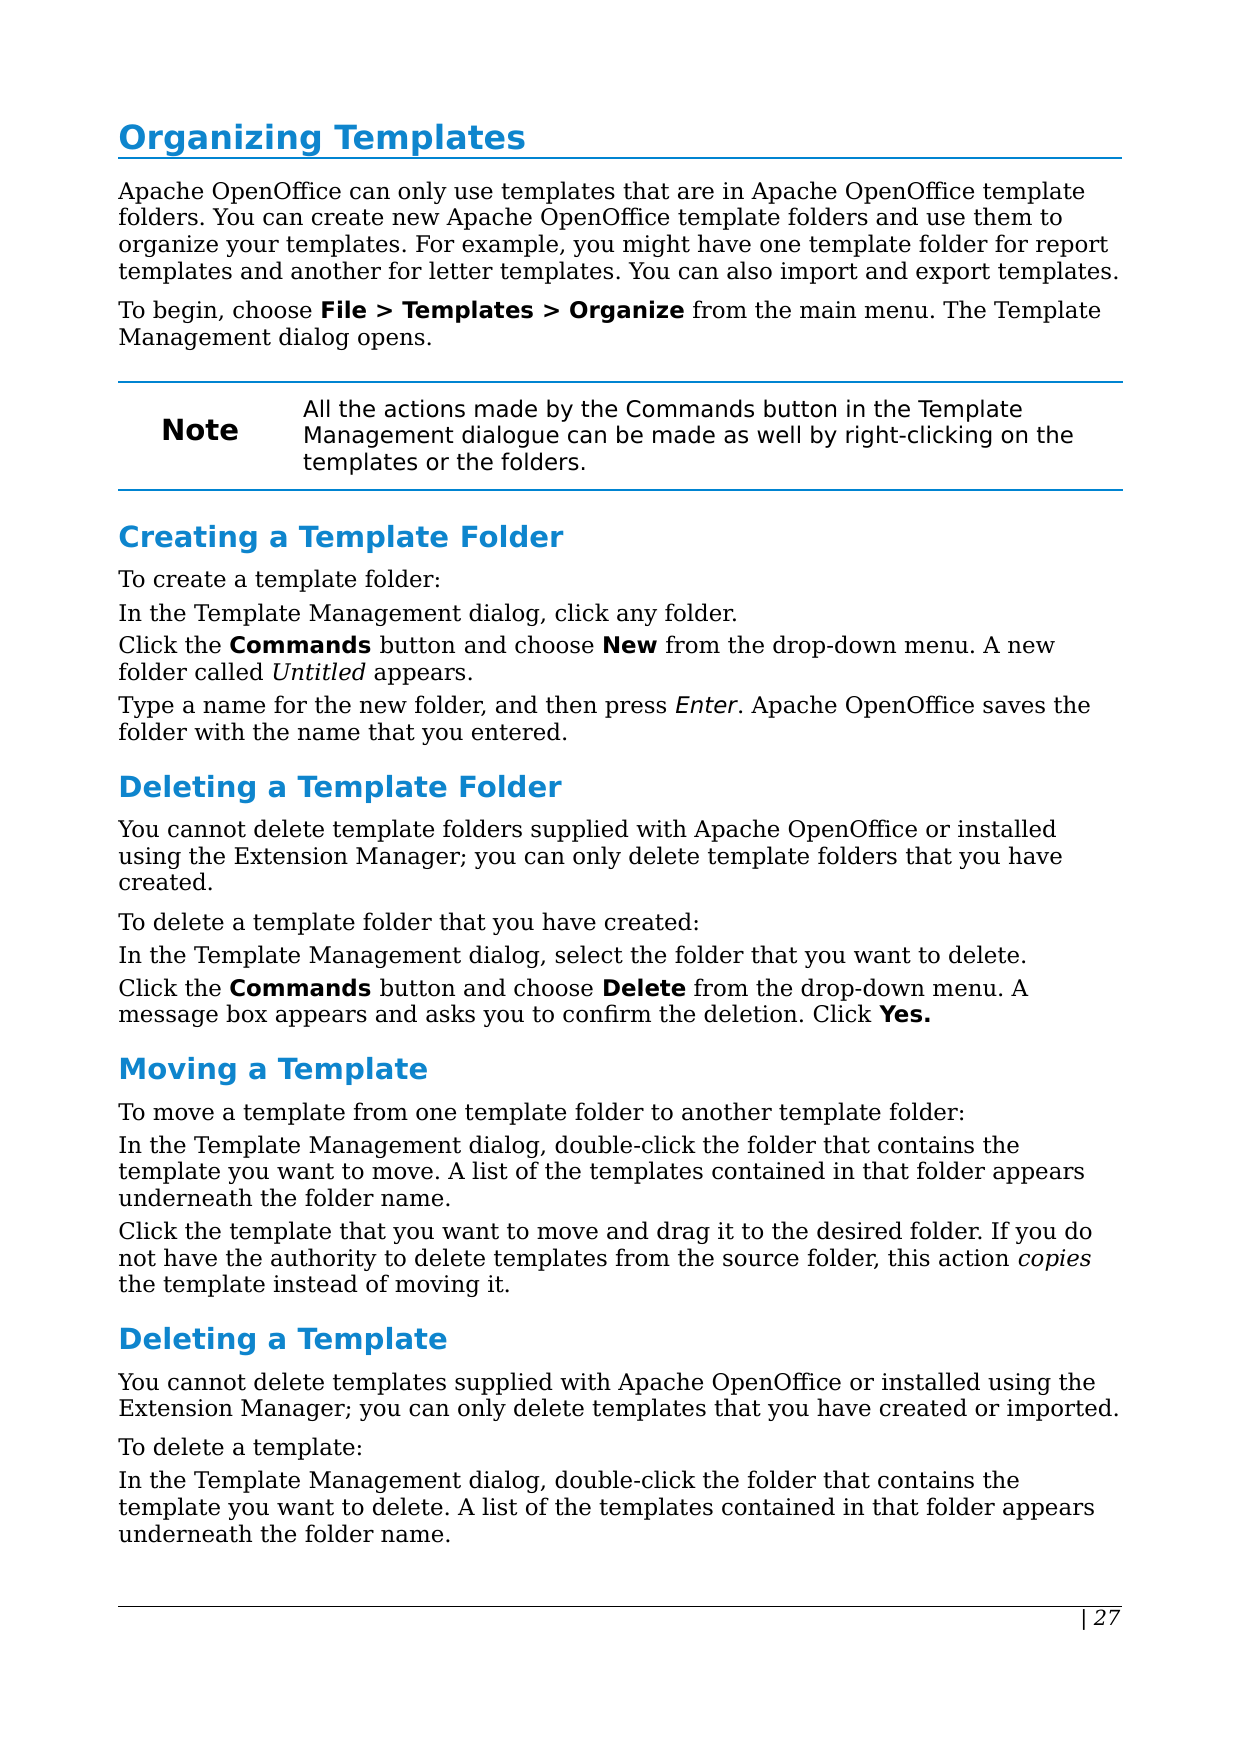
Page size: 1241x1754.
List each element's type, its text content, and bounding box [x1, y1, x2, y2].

subtitle Deleting a Template Folder [118, 770, 1122, 804]
list To create a template folder: [118, 567, 1122, 593]
text Apache OpenOffice can only use templates that are in Apache OpenOffice template folders. You can create new Apache OpenOffice template folders and use them to organize your templates. For example, you might have one template folder for report templates and another for letter templates. You can also import and export templates. [118, 178, 1122, 284]
text In the Template Management dialog, select the folder that you want to delete. [118, 942, 1122, 968]
subtitle Deleting a Template [118, 1322, 1122, 1356]
text Click the Commands button and choose Delete from the drop-down menu. A message box appears and asks you to confirm the deletion. Click Yes. [118, 975, 1122, 1028]
subtitle Organizing Templates [118, 118, 1122, 157]
text You cannot delete templates supplied with Apache OpenOffice or installed using the Extension Manager; you can only delete templates that you have created or imported. [118, 1369, 1122, 1422]
table_header Note [118, 383, 281, 489]
table_header All the actions made by the Commands button in the Template Management dialogue can be made as well by right-clicking on the templates or the folders. [281, 383, 1122, 489]
list To delete a template folder that you have created: [118, 909, 1122, 935]
text Click the template that you want to move and drag it to the desired folder. If you do not have the authority to delete templates from the source folder, this action copies the template instead of moving it. [118, 1218, 1122, 1298]
subtitle Creating a Template Folder [118, 520, 1122, 554]
text In the Template Management dialog, double-click the folder that contains the template you want to move. A list of the templates contained in that folder appears underneath the folder name. [118, 1132, 1122, 1212]
text In the Template Management dialog, click any folder. [118, 600, 1122, 626]
list To move a template from one template folder to another template folder: [118, 1099, 1122, 1125]
subtitle Moving a Template [118, 1052, 1122, 1086]
text You cannot delete template folders supplied with Apache OpenOffice or installed using the Extension Manager; you can only delete template folders that you have created. [118, 816, 1122, 896]
text Click the Commands button and choose New from the drop-down menu. A new folder called Untitled appears. [118, 633, 1122, 686]
text Type a name for the new folder, and then press Enter. Apache OpenOffice saves the folder with the name that you entered. [118, 692, 1122, 746]
list To delete a template: [118, 1434, 1122, 1461]
text In the Template Management dialog, double-click the folder that contains the template you want to delete. A list of the templates contained in that folder appears underneath the folder name. [118, 1468, 1122, 1548]
text To begin, choose File > Templates > Organize from the main menu. The Template Management dialog opens. [118, 297, 1122, 350]
